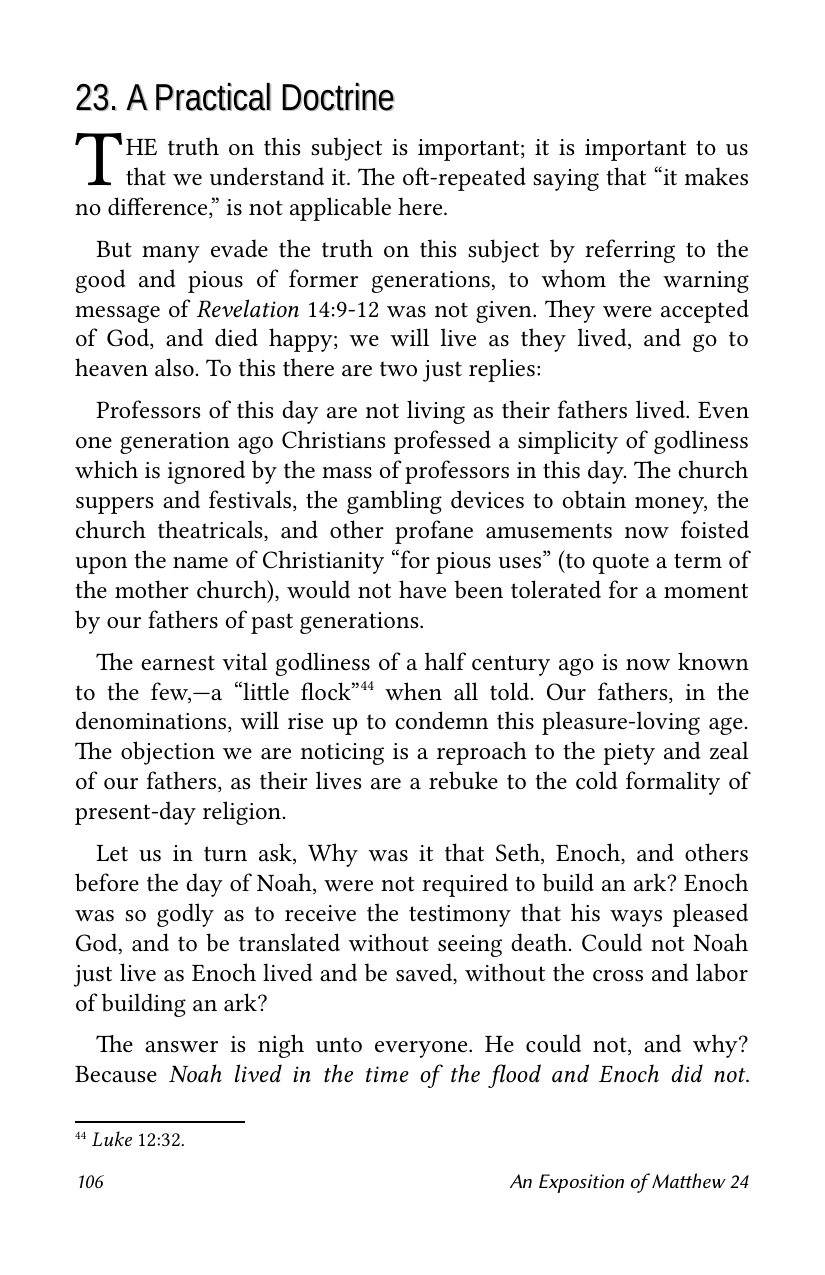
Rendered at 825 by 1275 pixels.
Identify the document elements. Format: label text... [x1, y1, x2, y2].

text The earnest vital godliness of a half century ago is now known to the few,—a “little flock” when all told. Our fathers, in the denominations, will rise up to condemn this pleasure-loving age. The objection we are noticing is a reproach to the piety and zeal of our fathers, as their lives are a rebuke to the cold formality of present-day religion. [75, 648, 750, 826]
text But many evade the truth on this subject by referring to the good and pious of former generations, to whom the warning message of Revelation 14:9-12 was not given. They were accepted of God, and died happy; we will live as they lived, and go to heaven also. To this there are two just replies: [75, 235, 750, 383]
text Professors of this day are not living as their fathers lived. Even one generation ago Christians professed a simplicity of godliness which is ignored by the mass of professors in this day. The church suppers and festivals, the gambling devices to obtain money, the church theatricals, and other profane amusements now foisted upon the name of Christianity “for pious uses” (to quote a term of the mother church), would not have been tolerated for a moment by our fathers of past generations. [75, 396, 750, 634]
text THE truth on this subject is important; it is important to us that we understand it. The oft-repeated saying that “it makes no difference,” is not applicable here. [75, 133, 750, 221]
title A Practical Doctrine [75, 75, 750, 118]
text Let us in turn ask, Why was it that Seth, Enoch, and others before the day of Noah, were not required to build an ark? Enoch was so godly as to receive the testimony that his ways pleased God, and to be translated without seeing death. Could not Noah just live as Enoch lived and be saved, without the cross and labor of building an ark? [75, 839, 750, 1017]
text Luke 12:32. [75, 1128, 750, 1152]
text The answer is nigh unto everyone. He could not, and why? Because Noah lived in the time of the flood and Enoch did not. [75, 1031, 750, 1089]
